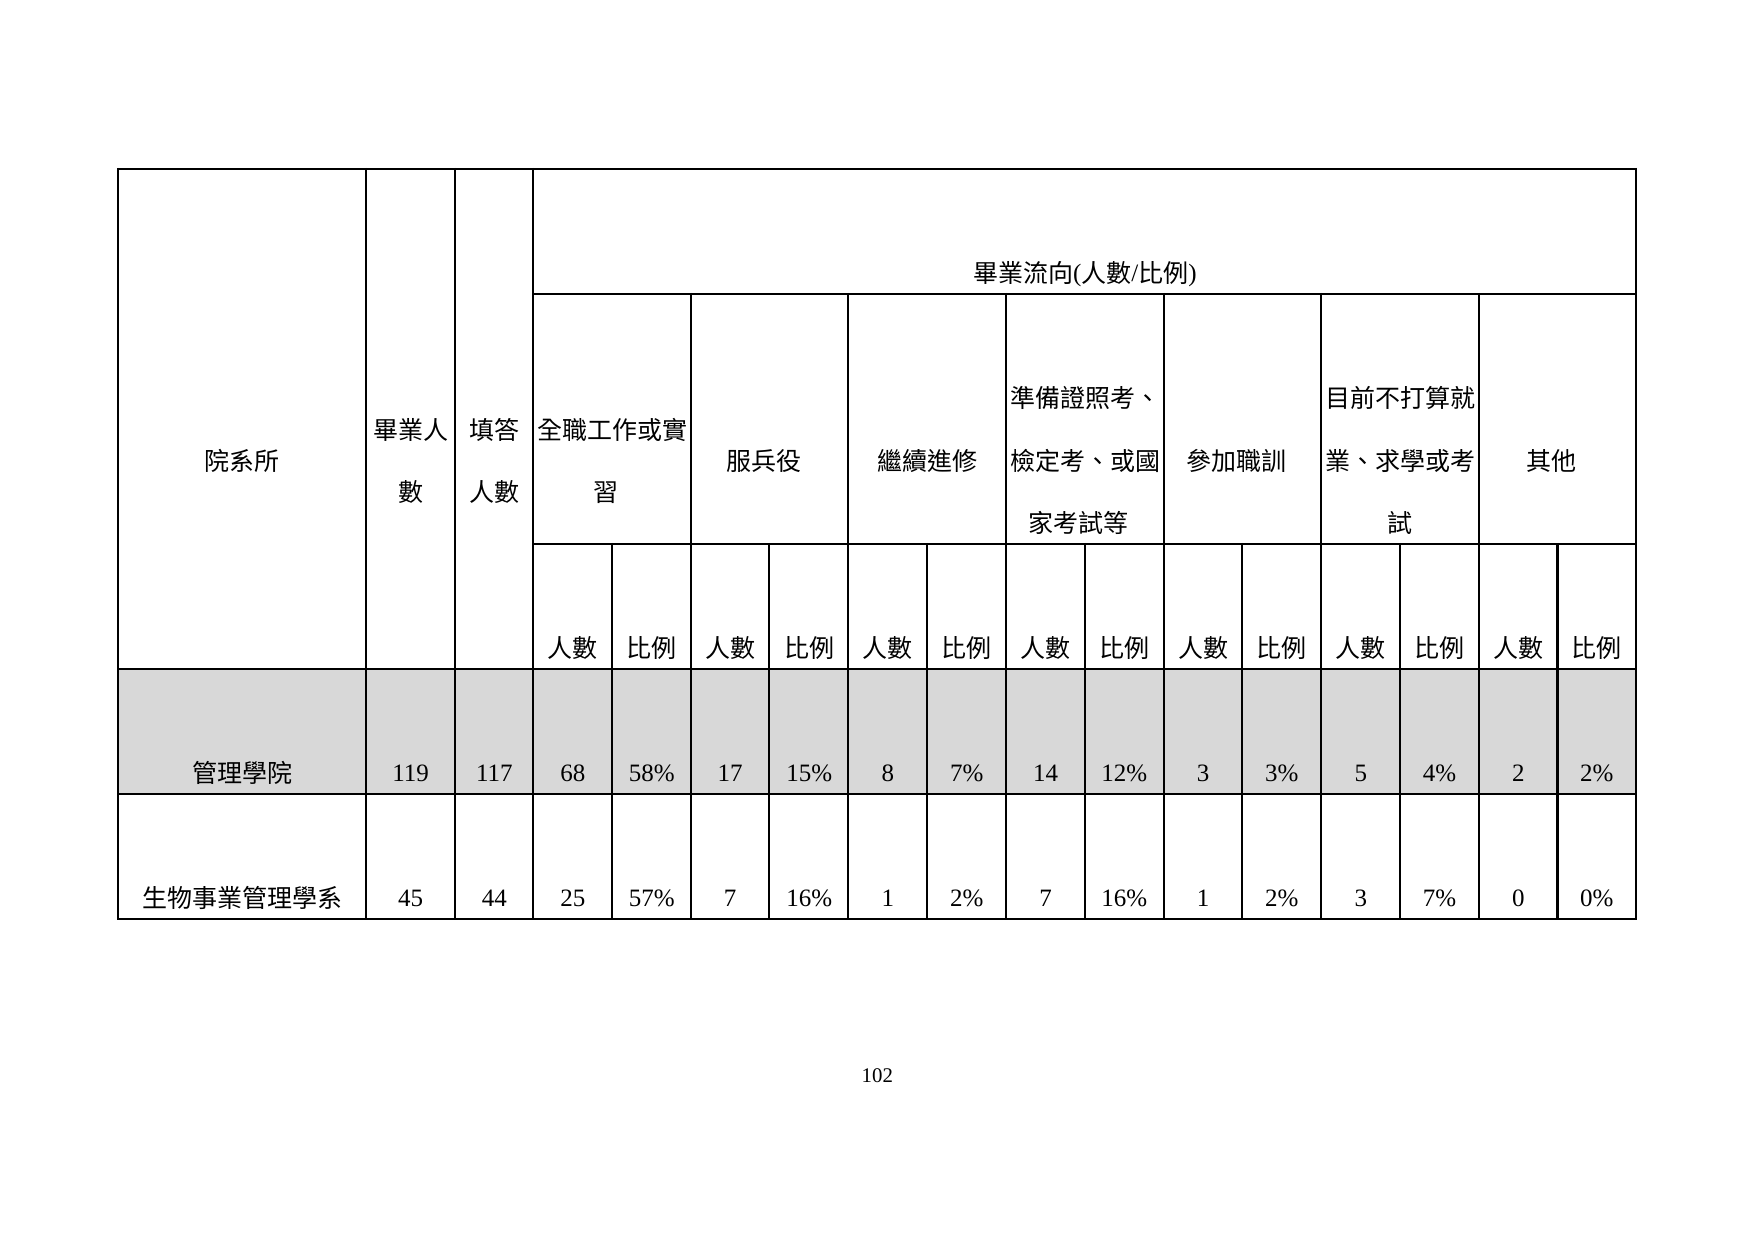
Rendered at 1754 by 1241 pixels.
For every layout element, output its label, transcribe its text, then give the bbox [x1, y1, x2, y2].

table_cell 7 [1007, 795, 1084, 918]
table_cell 12% [1086, 670, 1163, 793]
table_cell 8 [849, 670, 926, 793]
table_cell 目前不打算就業、求學或考試 [1322, 295, 1478, 543]
table_cell 管理學院 [119, 670, 365, 793]
table_cell 14 [1007, 670, 1084, 793]
table_cell 3% [1243, 670, 1320, 793]
table_cell 人數 [1165, 545, 1241, 668]
table_cell 人數 [1007, 545, 1084, 668]
table_cell 7% [1401, 795, 1478, 918]
table_cell 其他 [1480, 295, 1635, 543]
table_cell 比例 [770, 545, 847, 668]
table_cell 1 [849, 795, 926, 918]
table_cell 準備證照考、檢定考、或國家考試等 [1007, 295, 1163, 543]
table_cell 比例 [928, 545, 1005, 668]
table_cell 人數 [849, 545, 926, 668]
table_cell 比例 [1086, 545, 1163, 668]
table_cell 7% [928, 670, 1005, 793]
table_cell 人數 [1480, 545, 1556, 668]
table_cell 2% [1243, 795, 1320, 918]
table_cell 45 [367, 795, 454, 918]
table_cell 2% [1559, 670, 1635, 793]
table_cell 15% [770, 670, 847, 793]
table_cell 0 [1480, 795, 1556, 918]
table_cell 比例 [1243, 545, 1320, 668]
table_cell 17 [692, 670, 768, 793]
table_cell 人數 [534, 545, 611, 668]
table_cell 16% [770, 795, 847, 918]
table_cell 人數 [1322, 545, 1399, 668]
table_cell 16% [1086, 795, 1163, 918]
table_cell 比例 [1401, 545, 1478, 668]
table_cell 3 [1165, 670, 1241, 793]
table_cell 58% [613, 670, 690, 793]
table_header 畢業流向(人數/比例) [534, 170, 1635, 293]
table_cell 25 [534, 795, 611, 918]
table_cell 0% [1559, 795, 1635, 918]
table_cell 4% [1401, 670, 1478, 793]
table_cell 繼續進修 [849, 295, 1005, 543]
table_header 畢業人數 [367, 170, 454, 668]
table_cell 服兵役 [692, 295, 847, 543]
table_cell 1 [1165, 795, 1241, 918]
table_cell 2 [1480, 670, 1556, 793]
table_cell 44 [456, 795, 532, 918]
table_cell 人數 [692, 545, 768, 668]
table_cell 117 [456, 670, 532, 793]
table_cell 比例 [613, 545, 690, 668]
table_header 填答人數 [456, 170, 532, 668]
table_cell 參加職訓 [1165, 295, 1320, 543]
table_cell 生物事業管理學系 [119, 795, 365, 918]
table_cell 57% [613, 795, 690, 918]
table_cell 比例 [1559, 545, 1635, 668]
table_cell 3 [1322, 795, 1399, 918]
table_cell 5 [1322, 670, 1399, 793]
table_cell 2% [928, 795, 1005, 918]
table_cell 68 [534, 670, 611, 793]
table_cell 全職工作或實習 [534, 295, 690, 543]
table_cell 7 [692, 795, 768, 918]
table_cell 119 [367, 670, 454, 793]
table_header 院系所 [119, 170, 365, 668]
